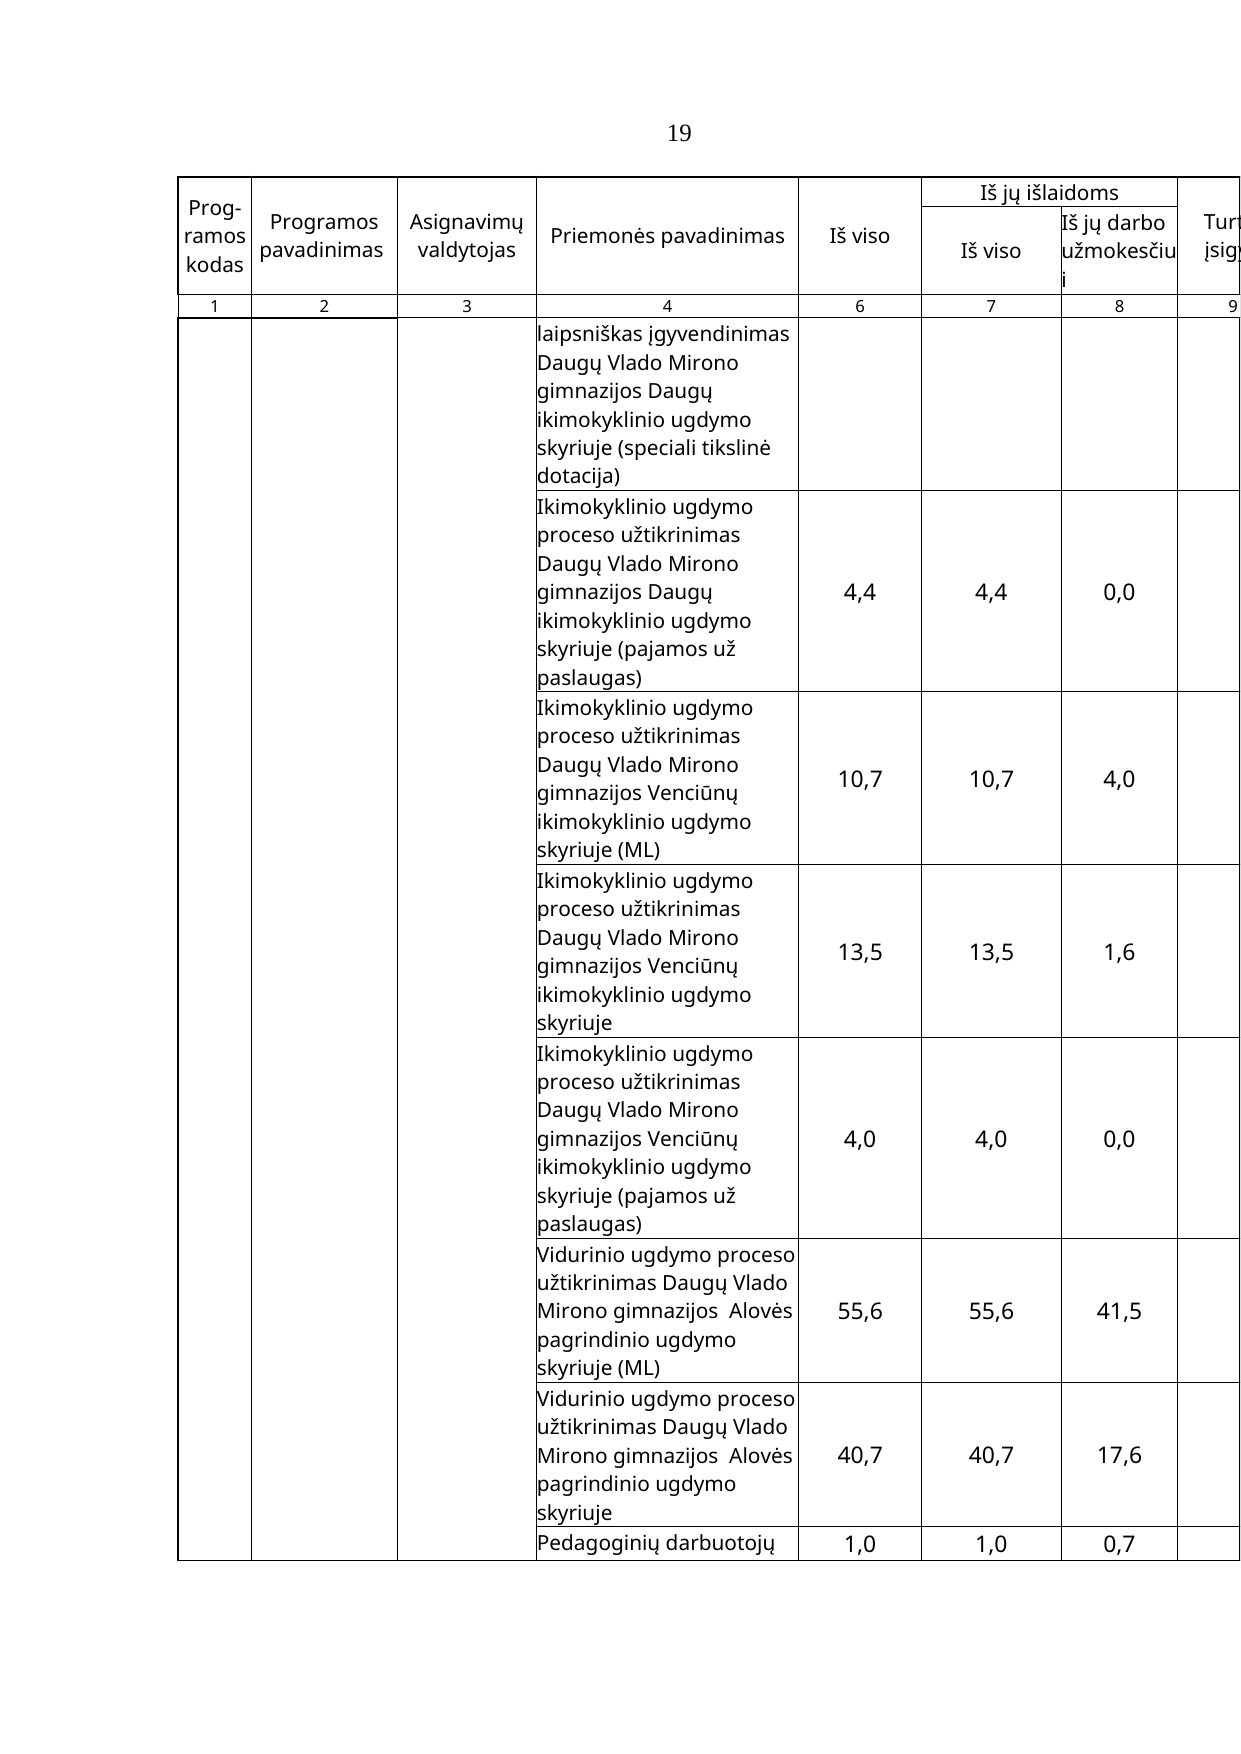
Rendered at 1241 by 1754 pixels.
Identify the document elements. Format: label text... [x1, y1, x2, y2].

table_cell 10,7 [922, 692, 1061, 864]
table_cell 4,0 [1062, 692, 1177, 864]
table_cell 17,6 [1062, 1383, 1177, 1526]
table_cell 7 [922, 295, 1061, 317]
table_cell [922, 318, 1061, 490]
table_cell 13,5 [799, 865, 921, 1037]
table_header Iš jų išlaidoms [922, 178, 1177, 206]
table_cell 0,0 [1062, 1038, 1177, 1238]
table_cell [1178, 318, 1239, 490]
table_cell Vidurinio ugdymo proceso užtikrinimas Daugų Vlado Mirono gimnazijos Alovės pagrindinio ugdymo skyriuje (ML) [537, 1239, 798, 1382]
table_cell 4,4 [799, 491, 921, 691]
table_cell 1,0 [799, 1527, 921, 1559]
table_cell 40,7 [922, 1383, 1061, 1526]
table_cell Ikimokyklinio ugdymo proceso užtikrinimas Daugų Vlado Mirono gimnazijos Daugų ikimokyklinio ugdymo skyriuje (pajamos už paslaugas) [537, 491, 798, 691]
table_cell 41,5 [1062, 1239, 1177, 1382]
table_cell 1 [179, 295, 251, 317]
table_cell 10,7 [799, 692, 921, 864]
table_cell Pedagoginių darbuotojų [537, 1527, 798, 1559]
table_cell [1062, 318, 1177, 490]
table_cell 2 [252, 295, 397, 317]
table_cell [1178, 1038, 1239, 1238]
table_cell laipsniškas įgyvendinimas Daugų Vlado Mirono gimnazijos Daugų ikimokyklinio ugdymo skyriuje (speciali tikslinė dotacija) [537, 318, 798, 490]
table_cell [398, 318, 536, 1559]
table_cell Ikimokyklinio ugdymo proceso užtikrinimas Daugų Vlado Mirono gimnazijos Venciūnų ikimokyklinio ugdymo skyriuje [537, 865, 798, 1037]
table_cell [179, 319, 251, 1559]
table_cell 55,6 [799, 1239, 921, 1382]
table_cell 0,0 [1062, 491, 1177, 691]
table_cell 6 [799, 295, 921, 317]
table_cell [1178, 1239, 1239, 1382]
table_cell 3 [398, 295, 536, 317]
table_cell 1,0 [922, 1527, 1061, 1559]
table_cell 4,0 [799, 1038, 921, 1238]
table_cell [1178, 1383, 1239, 1526]
table_cell 4,0 [922, 1038, 1061, 1238]
table_cell 55,6 [922, 1239, 1061, 1382]
table_cell 4 [537, 295, 798, 317]
table_cell Ikimokyklinio ugdymo proceso užtikrinimas Daugų Vlado Mirono gimnazijos Venciūnų ikimokyklinio ugdymo skyriuje (ML) [537, 692, 798, 864]
table_cell [799, 318, 921, 490]
table_cell [1178, 865, 1239, 1037]
table_cell 4,4 [922, 491, 1061, 691]
table_cell Vidurinio ugdymo proceso užtikrinimas Daugų Vlado Mirono gimnazijos Alovės pagrindinio ugdymo skyriuje [537, 1383, 798, 1526]
table_cell 13,5 [922, 865, 1061, 1037]
table_cell 0,7 [1062, 1527, 1177, 1559]
table_cell Iš viso [922, 207, 1061, 293]
table_cell [1178, 491, 1239, 691]
table_cell [1178, 1527, 1239, 1559]
table_cell 8 [1062, 295, 1177, 317]
table_header Priemonės pavadinimas [537, 178, 798, 293]
table_cell 9 [1178, 295, 1240, 317]
table_cell Iš jų darbo užmokesčiui [1062, 207, 1177, 293]
table_header Iš viso [799, 178, 921, 293]
table_header Asignavimų valdytojas [398, 178, 536, 293]
table_cell 1,6 [1062, 865, 1177, 1037]
table_cell Ikimokyklinio ugdymo proceso užtikrinimas Daugų Vlado Mirono gimnazijos Venciūnų ikimokyklinio ugdymo skyriuje (pajamos už paslaugas) [537, 1038, 798, 1238]
table_cell [252, 319, 397, 1559]
table_cell 40,7 [799, 1383, 921, 1526]
table_header Prog-ramos kodas [179, 178, 251, 293]
table_cell [1178, 692, 1239, 864]
table_header Programos pavadinimas [252, 178, 397, 293]
table_header Turtui įsigyti [1178, 178, 1239, 293]
